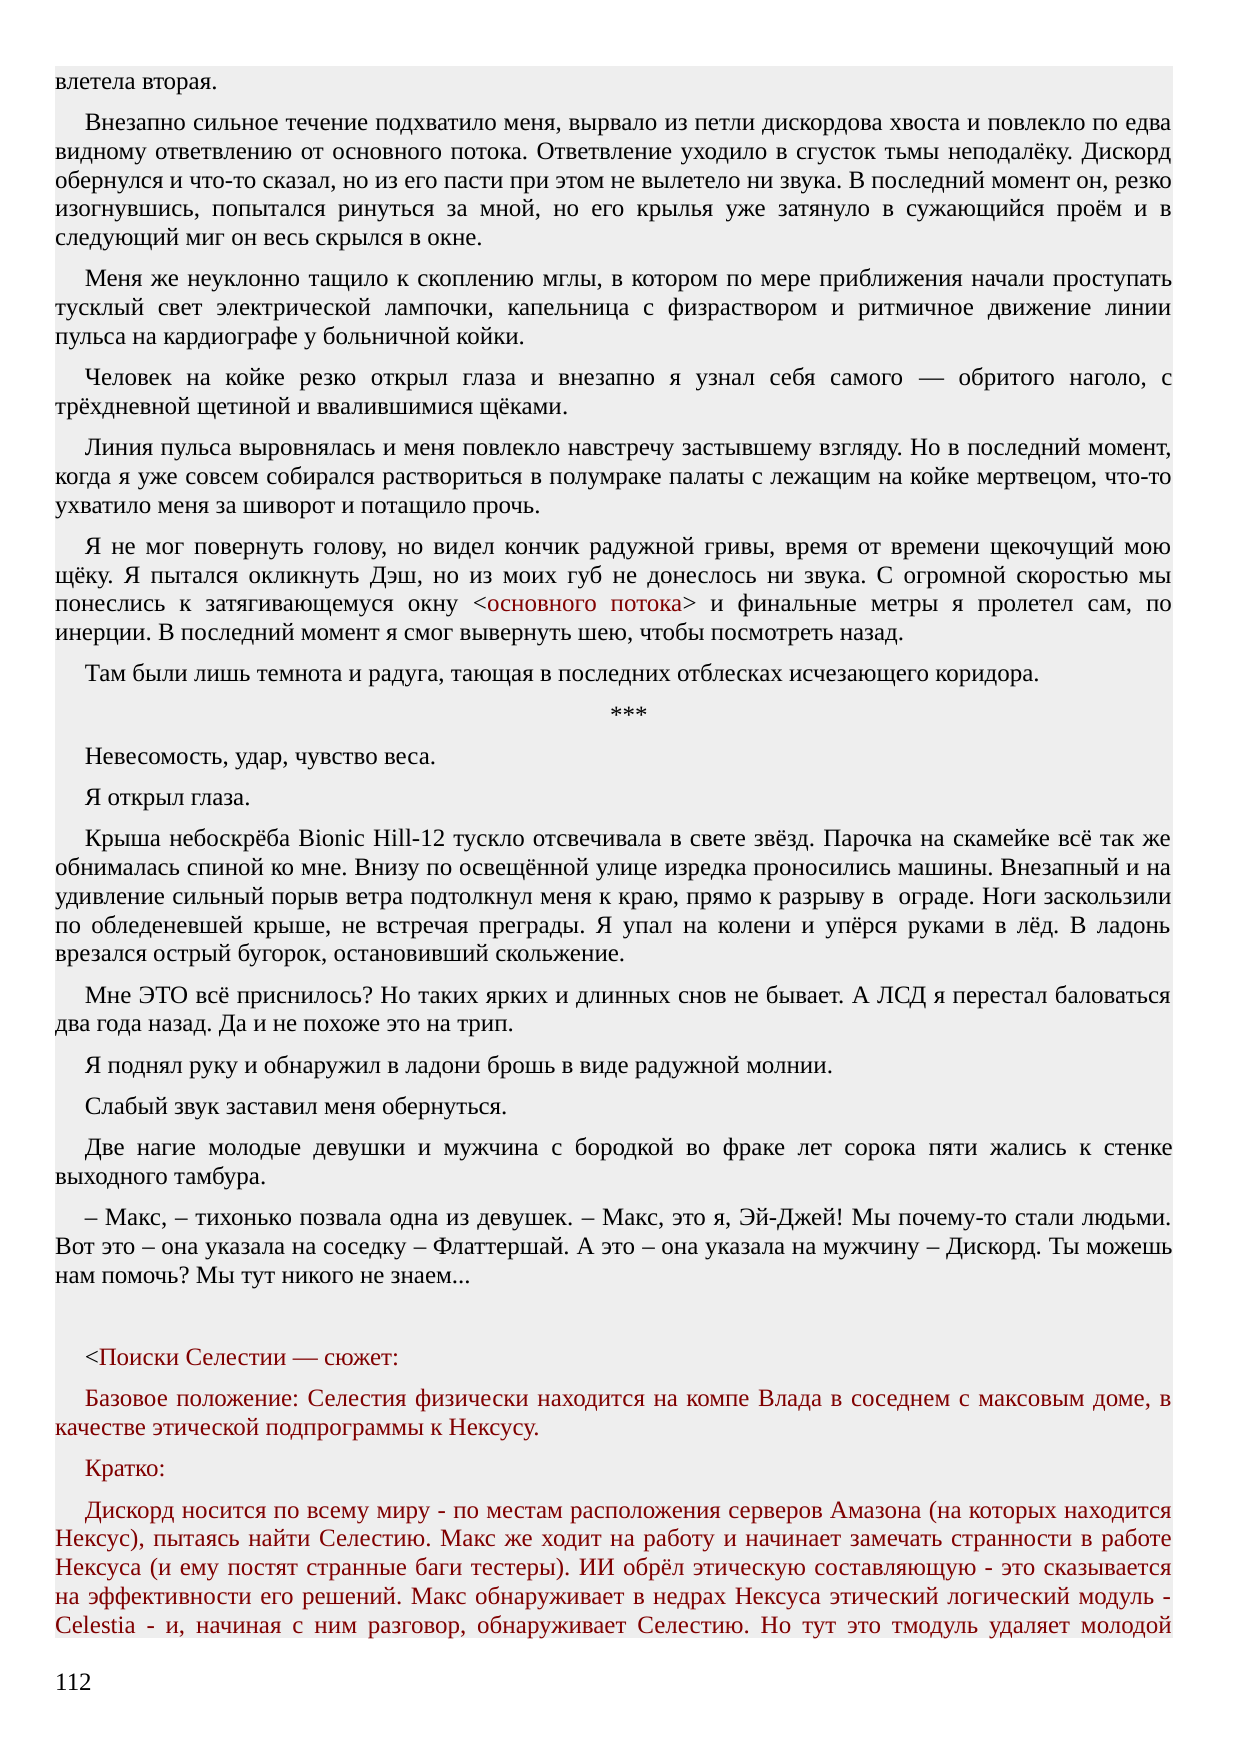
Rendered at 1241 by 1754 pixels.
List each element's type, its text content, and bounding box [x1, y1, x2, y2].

text Меня же неуклонно тащило к скоплению мглы, в котором по мере приближения начали проступать тусклый свет электрической лампочки, капельница с физраствором и ритмичное движение линии пульса на кардиографе у больничной койки. [55, 263, 1173, 350]
text Там были лишь темнота и радуга, тающая в последних отблесках исчезающего коридора. [55, 658, 1173, 687]
text Дискорд носится по всему миру - по местам расположения серверов Амазона (на которых находится Нексус), пытаясь найти Селестию. Макс же ходит на работу и начинает замечать странности в работе Нексуса (и ему постят странные баги тестеры). ИИ обрёл этическую составляющую - это сказывается на эффективности его решений. Макс обнаруживает в недрах Нексуса этический логический модуль - Celestia - и, начиная с ним разговор, обнаруживает Селестию. Но тут это тмодуль удаляет молодой [55, 1495, 1173, 1638]
text – Макс, – тихонько позвала одна из девушек. – Макс, это я, Эй-Джей! Мы почему-то стали людьми. Вот это – она указала на соседку – Флаттершай. А это – она указала на мужчину – Дискорд. Ты можешь нам помочь? Мы тут никого не знаем... [55, 1202, 1173, 1288]
text Кратко: [55, 1453, 1173, 1482]
text Базовое положение: Селестия физически находится на компе Влада в соседнем с максовым доме, в качестве этической подпрограммы к Нексусу. [55, 1383, 1173, 1441]
text Крыша небоскрёба Bionic Hill-12 тускло отсвечивала в свете звёзд. Парочка на скамейке всё так же обнималась спиной ко мне. Внизу по освещённой улице изредка проносились машины. Внезапный и на удивление сильный порыв ветра подтолкнул меня к краю, прямо к разрыву в ограде. Ноги заскользили по обледеневшей крыше, не встречая преграды. Я упал на колени и упёрся руками в лёд. В ладонь врезался острый бугорок, остановивший скольжение. [55, 823, 1173, 967]
text Внезапно сильное течение подхватило меня, вырвало из петли дискордова хвоста и повлекло по едва видному ответвлению от основного потока. Ответвление уходило в сгусток тьмы неподалёку. Дискорд обернулся и что-то сказал, но из его пасти при этом не вылетело ни звука. В последний момент он, резко изогнувшись, попытался ринуться за мной, но его крылья уже затянуло в сужающийся проём и в следующий миг он весь скрылся в окне. [55, 107, 1173, 251]
text Мне ЭТО всё приснилось? Но таких ярких и длинных снов не бывает. А ЛСД я перестал баловаться два года назад. Да и не похоже это на трип. [55, 980, 1173, 1037]
text Я открыл глаза. [55, 782, 1173, 811]
text Человек на койке резко открыл глаза и внезапно я узнал себя самого — обритого наголо, с трёхдневной щетиной и ввалившимися щёками. [55, 362, 1173, 420]
text Невесомость, удар, чувство веса. [55, 741, 1173, 770]
text Линия пульса выровнялась и меня повлекло навстречу застывшему взгляду. Но в последний момент, когда я уже совсем собирался раствориться в полумраке палаты с лежащим на койке мертвецом, что-то ухватило меня за шиворот и потащило прочь. [55, 432, 1173, 518]
text влетела вторая. [55, 66, 1173, 95]
text *** [55, 700, 1173, 728]
text <Поиски Селестии — сюжет: [55, 1342, 1173, 1371]
text Две нагие молодые девушки и мужчина с бородкой во фраке лет сорока пяти жались к стенке выходного тамбура. [55, 1132, 1173, 1190]
text Слабый звук заставил меня обернуться. [55, 1091, 1173, 1120]
text Я не мог повернуть голову, но видел кончик радужной гривы, время от времени щекочущий мою щёку. Я пытался окликнуть Дэш, но из моих губ не донеслось ни звука. С огромной скоростью мы понеслись к затягивающемуся окну <основного потока> и финальные метры я пролетел сам, по инерции. В последний момент я смог вывернуть шею, чтобы посмотреть назад. [55, 531, 1173, 646]
text Я поднял руку и обнаружил в ладони брошь в виде радужной молнии. [55, 1050, 1173, 1078]
